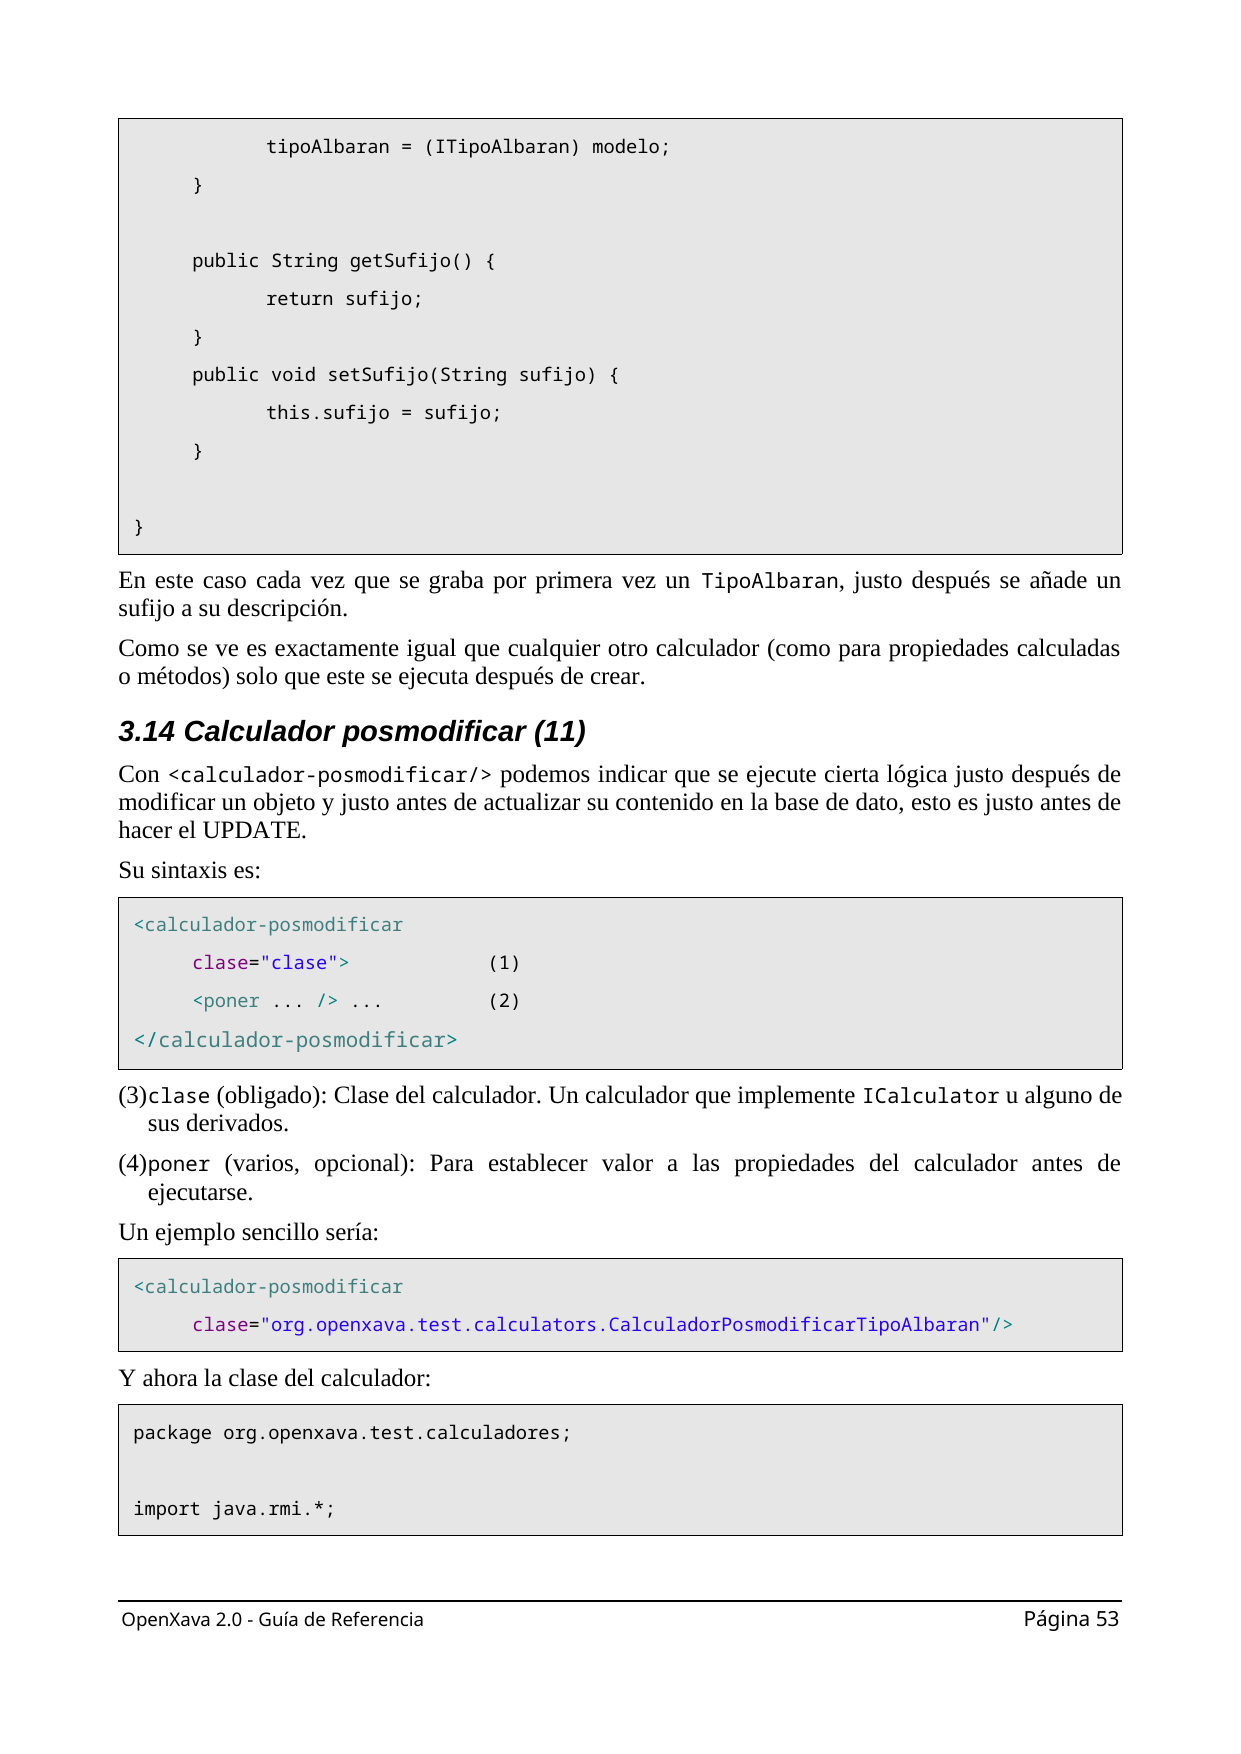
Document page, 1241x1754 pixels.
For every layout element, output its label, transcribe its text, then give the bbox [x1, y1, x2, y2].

text En este caso cada vez que se graba por primera vez un TipoAlbaran, justo después se añade un sufijo a su descripción. [118, 566, 1122, 622]
text <calculador-posmodificar [119, 898, 1122, 934]
text this.sufijo = sufijo; [119, 384, 1122, 422]
text import java.rmi.*; [119, 1480, 1122, 1535]
text public String getSufijo() { [119, 232, 1122, 270]
list poner (varios, opcional): Para establecer valor a las propiedades del calculador antes de ejecutarse. [118, 1149, 1122, 1206]
list clase (obligado): Clase del calculador. Un calculador que implemente ICalculator u alguno de sus derivados. [118, 1081, 1122, 1137]
text Un ejemplo sencillo sería: [118, 1218, 1122, 1246]
text <calculador-posmodificar [119, 1259, 1122, 1296]
text clase="org.openxava.test.calculators.CalculadorPosmodificarTipoAlbaran"/> [119, 1296, 1122, 1351]
text Como se ve es exactamente igual que cualquier otro calculador (como para propiedades calculadas o métodos) solo que este se ejecuta después de crear. [118, 634, 1122, 690]
text Con <calculador-posmodificar/> podemos indicar que se ejecute cierta lógica justo después de modificar un objeto y justo antes de actualizar su contenido en la base de dato, esto es justo antes de hacer el UPDATE. [118, 760, 1122, 844]
text tipoAlbaran = (ITipoAlbaran) modelo; [119, 119, 1122, 156]
subtitle Calculador posmodificar (11) [118, 715, 1122, 748]
text Su sintaxis es: [118, 856, 1122, 884]
text Y ahora la clase del calculador: [118, 1364, 1122, 1392]
text return sufijo; [119, 270, 1122, 308]
text } [119, 498, 1122, 554]
text public void setSufijo(String sufijo) { [119, 346, 1122, 384]
text } [119, 156, 1122, 194]
text clase="clase"> (1) [119, 934, 1122, 973]
text <poner ... /> ... (2) [119, 973, 1122, 1011]
text </calculador-posmodificar> [119, 1011, 1122, 1069]
text } [119, 308, 1122, 346]
text package org.openxava.test.calculadores; [119, 1405, 1122, 1442]
text } [119, 422, 1122, 460]
